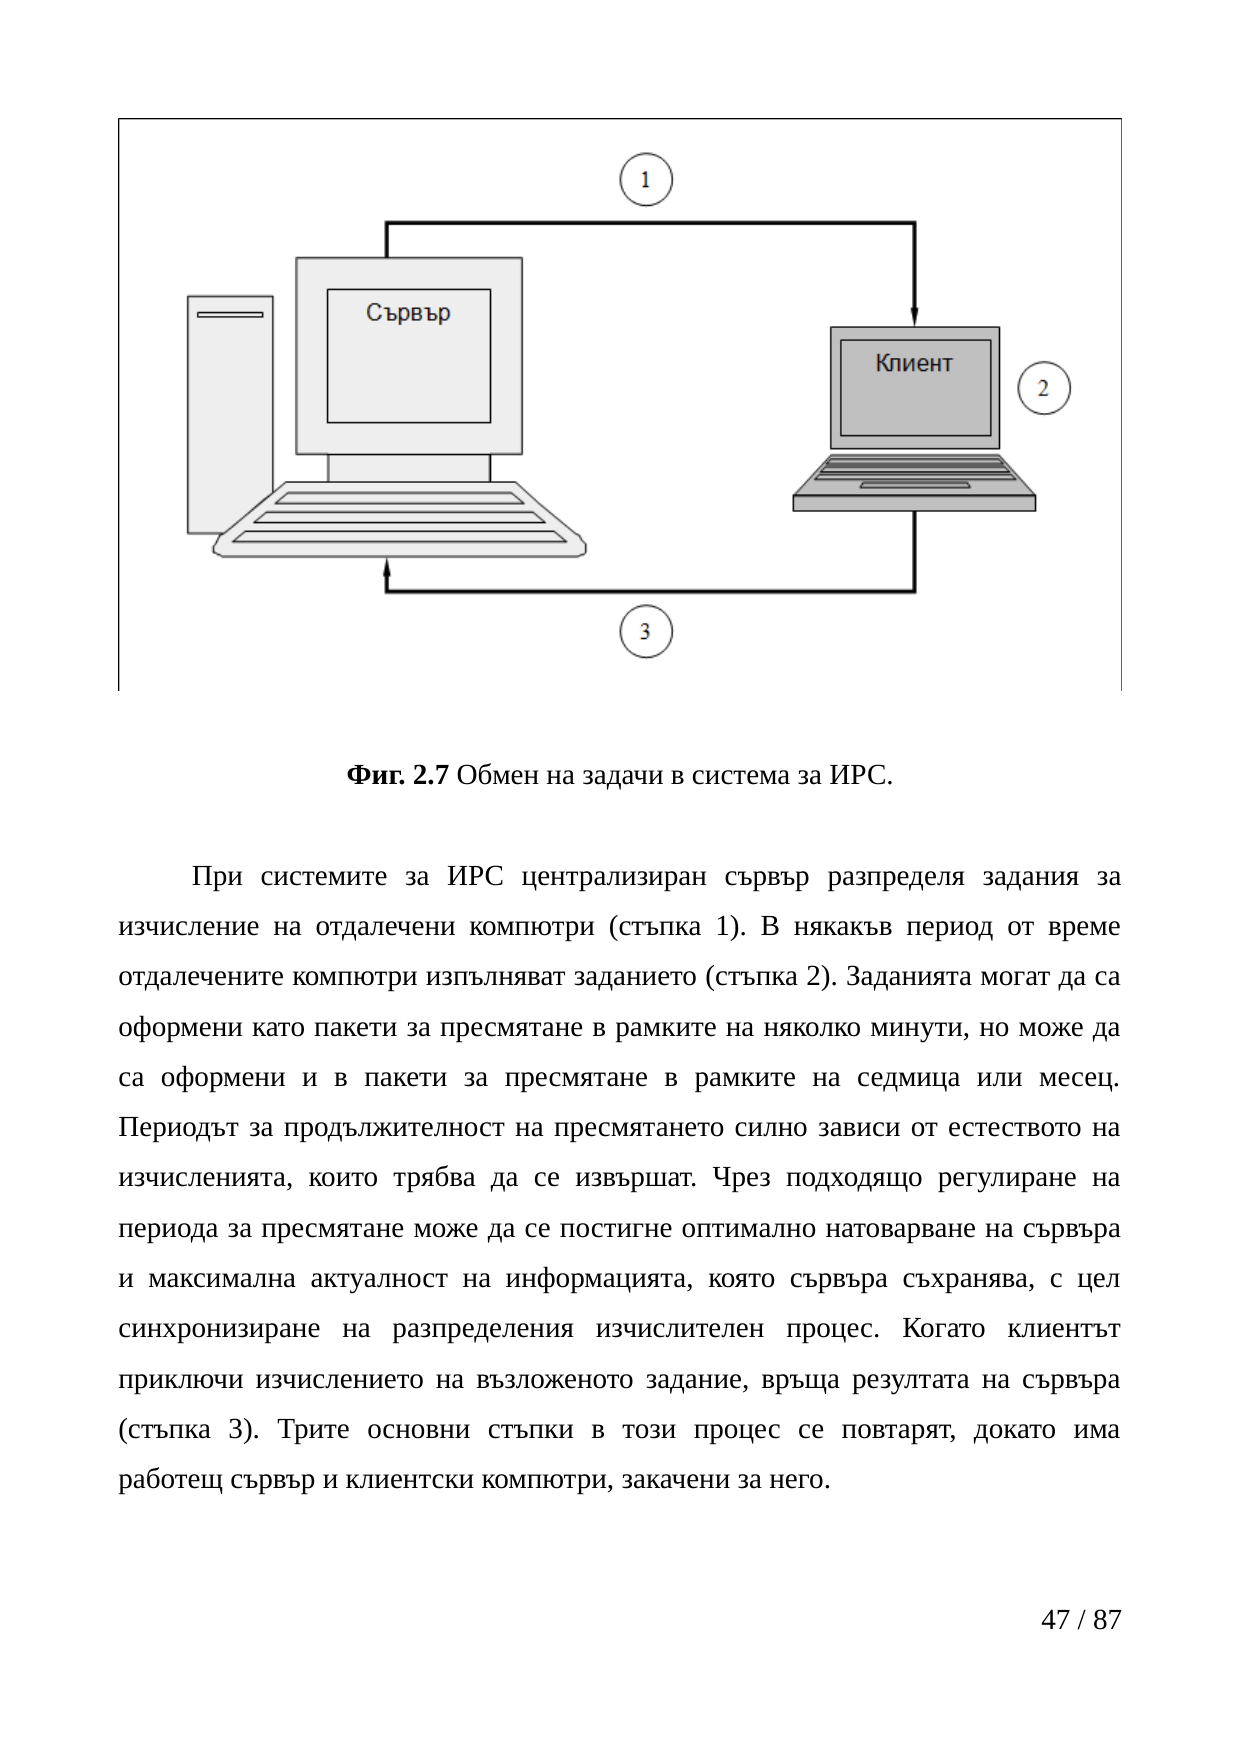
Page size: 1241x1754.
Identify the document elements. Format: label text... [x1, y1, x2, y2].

text Фиг. 2.7 Обмен на задачи в система за ИРС. [118, 757, 1122, 791]
text При системите за ИРС централизиран сървър разпределя задания за изчисление на отдалечени компютри (стъпка 1). В някакъв период от време отдалечените компютри изпълняват заданието (стъпка 2). Заданията могат да са оформени като пакети за пресмятане в рамките на няколко минути, но може да са оформени и в пакети за пресмятане в рамките на седмица или месец. Периодът за продължителност на пресмятането силно зависи от естеството на изчисленията, които трябва да се извършат. Чрез подходящо регулиране на периода за пресмятане може да се постигне оптимално натоварване на сървъра и максимална актуалност на информацията, която сървъра съхранява, с цел синхронизиране на разпределения изчислителен процес. Когато клиентът приключи изчислението на възложеното задание, връща резултата на сървъра (стъпка 3). Трите основни стъпки в този процес се повтарят, докато има работещ сървър и клиентски компютри, закачени за него. [118, 858, 1122, 1495]
